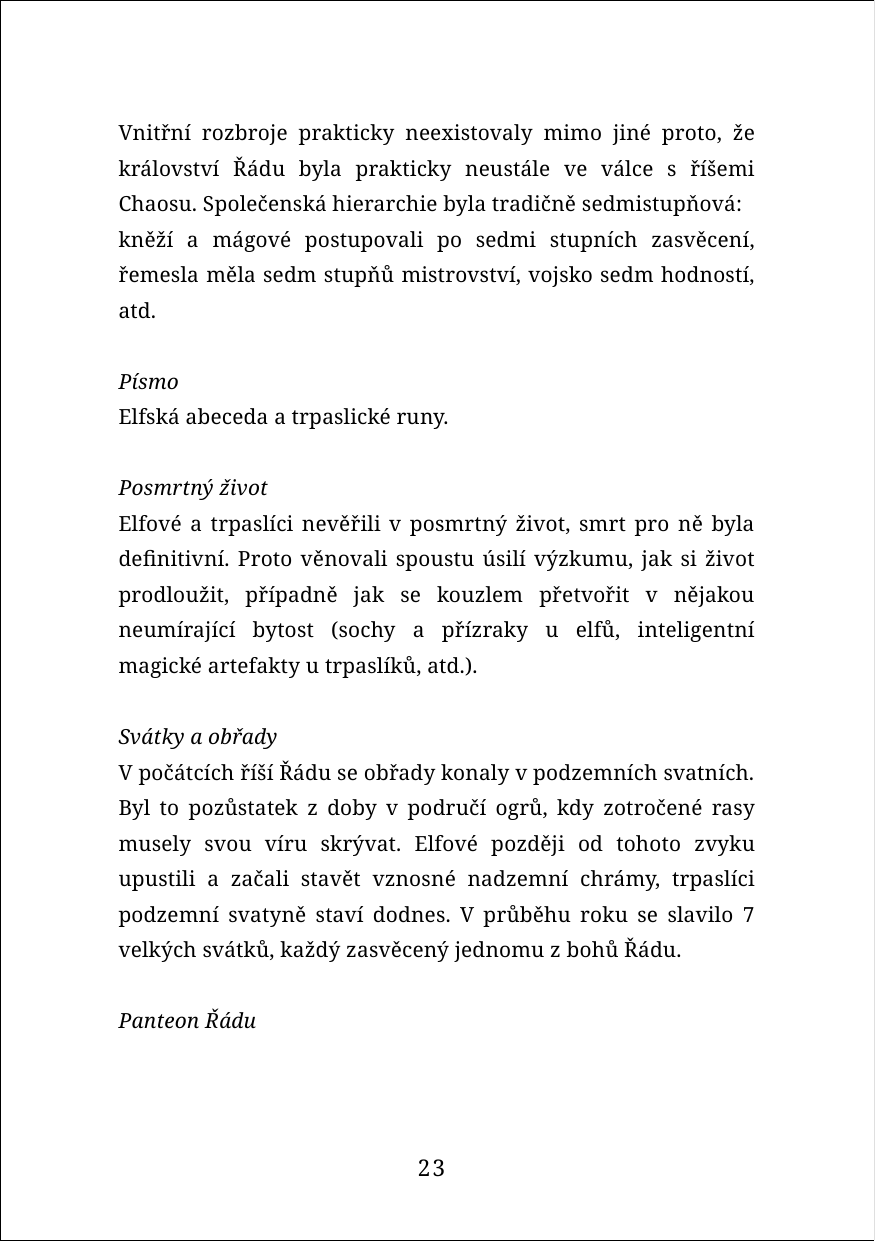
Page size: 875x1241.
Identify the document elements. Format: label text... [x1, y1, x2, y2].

text Vnitřní rozbroje prakticky neexistovaly mimo jiné proto, že království Řádu byla prakticky neustále ve válce s říšemi Chaosu. Společenská hierarchie byla tradičně sedmistupňová: kněží a mágové postupovali po sedmi stupních zasvěcení, řemesla měla sedm stupňů mistrovství, vojsko sedm hodností, atd. Písmo Elfská abeceda a trpaslické runy. Posmrtný život Elfové a trpaslíci nevěřili v posmrtný život, smrt pro ně byla definitivní. Proto věnovali spoustu úsilí výzkumu, jak si život prodloužit, případně jak se kouzlem přetvořit v nějakou neumírající bytost (sochy a přízraky u elfů, inteligentní magické artefakty u trpaslíků, atd.). Svátky a obřady V počátcích říší Řádu se obřady konaly v podzemních svatních. Byl to pozůstatek z doby v područí ogrů, kdy zotročené rasy musely svou víru skrývat. Elfové později od tohoto zvyku upustili a začali stavět vznosné nadzemní chrámy, trpaslíci podzemní svatyně staví dodnes. V průběhu roku se slavilo 7 velkých svátků, každý zasvěcený jednomu z bohů Řádu. Panteon Řádu [118, 118, 756, 1035]
